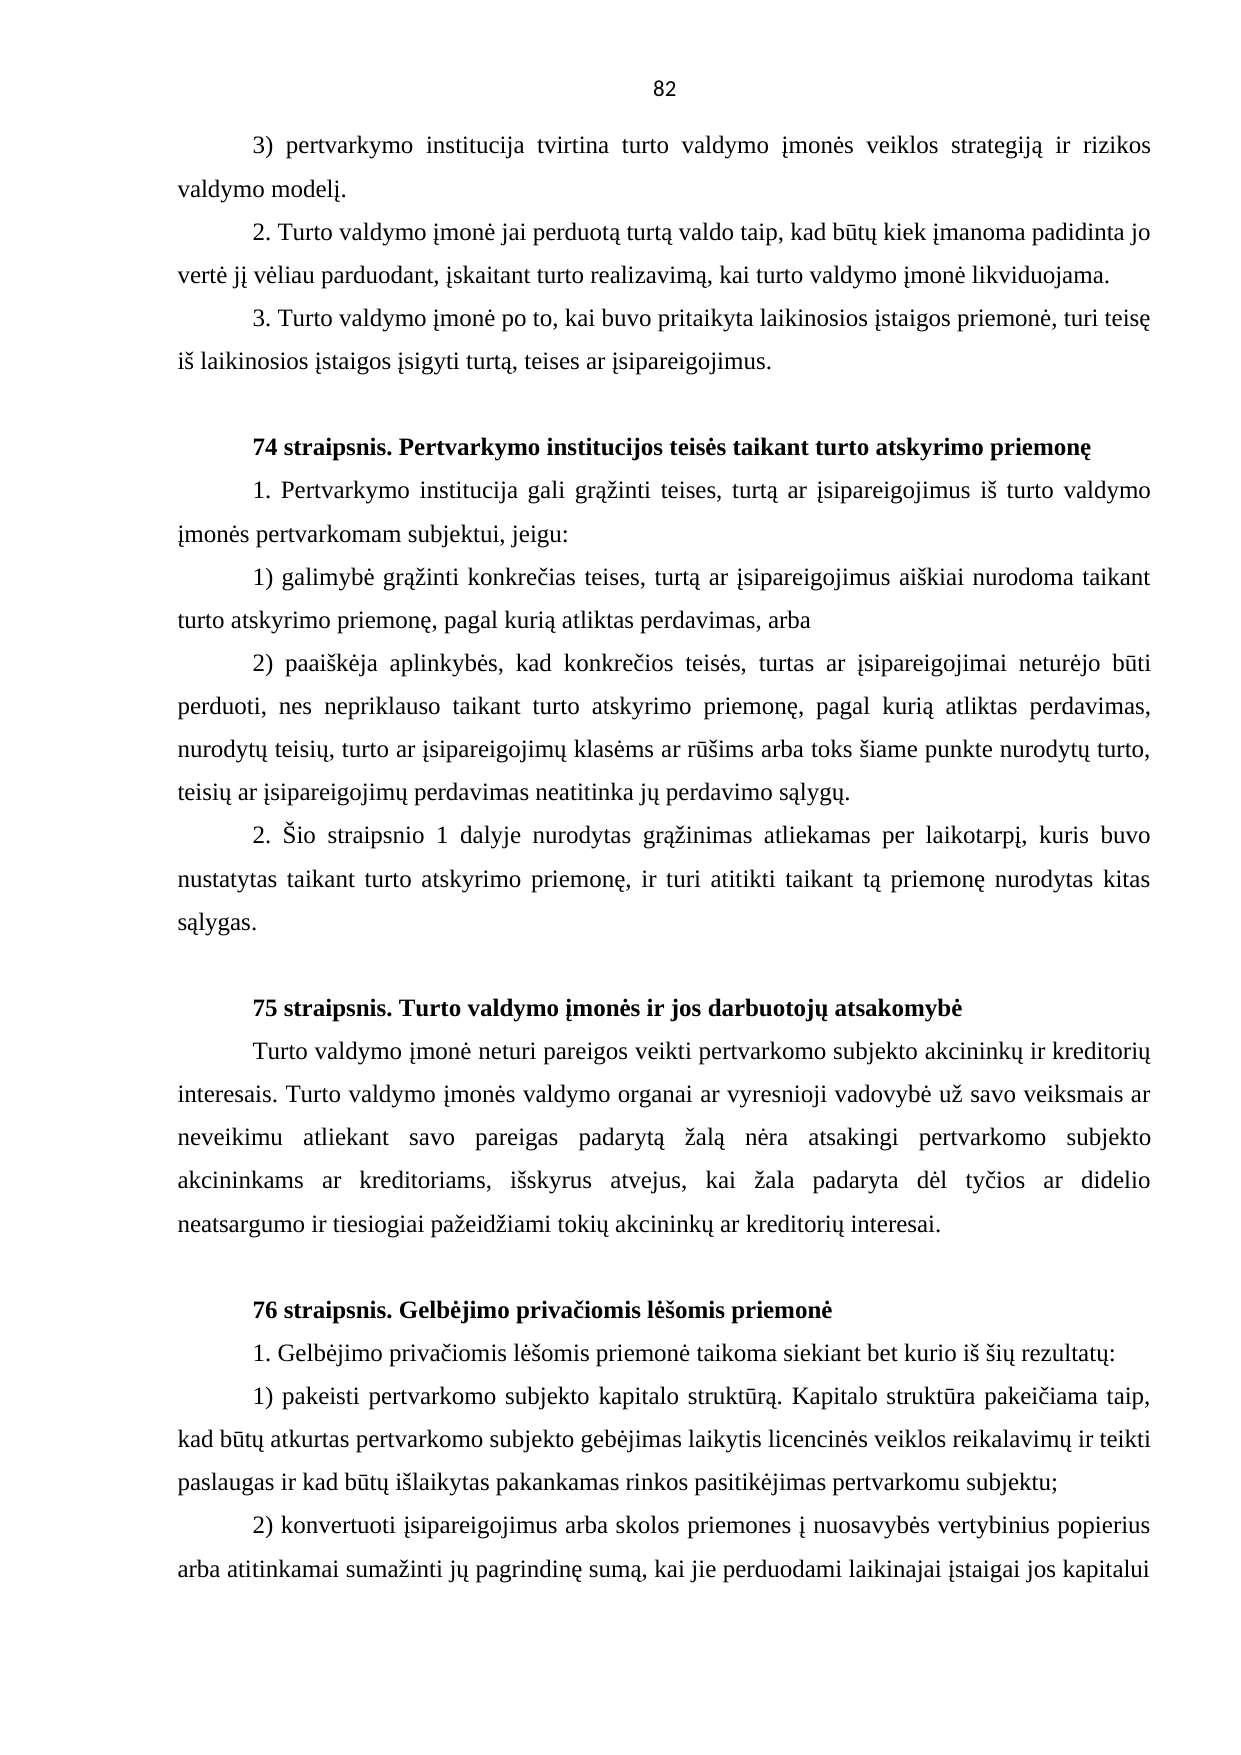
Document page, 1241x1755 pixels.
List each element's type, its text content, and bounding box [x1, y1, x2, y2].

text 3) pertvarkymo institucija tvirtina turto valdymo įmonės veiklos strategiją ir rizikos valdymo modelį. [177, 131, 1152, 202]
text 75 straipsnis. Turto valdymo įmonės ir jos darbuotojų atsakomybė [177, 993, 1152, 1022]
text 2) paaiškėja aplinkybės, kad konkrečios teisės, turtas ar įsipareigojimai neturėjo būti perduoti, nes nepriklauso taikant turto atskyrimo priemonę, pagal kurią atliktas perdavimas, nurodytų teisių, turto ar įsipareigojimų klasėms ar rūšims arba toks šiame punkte nurodytų turto, teisių ar įsipareigojimų perdavimas neatitinka jų perdavimo sąlygų. [177, 648, 1152, 806]
text 1) pakeisti pertvarkomo subjekto kapitalo struktūrą. Kapitalo struktūra pakeičiama taip, kad būtų atkurtas pertvarkomo subjekto gebėjimas laikytis licencinės veiklos reikalavimų ir teikti paslaugas ir kad būtų išlaikytas pakankamas rinkos pasitikėjimas pertvarkomu subjektu; [177, 1381, 1152, 1496]
text 1. Pertvarkymo institucija gali grąžinti teises, turtą ar įsipareigojimus iš turto valdymo įmonės pertvarkomam subjektui, jeigu: [177, 476, 1152, 547]
text 74 straipsnis. Pertvarkymo institucijos teisės taikant turto atskyrimo priemonę [177, 432, 1152, 461]
text 76 straipsnis. Gelbėjimo privačiomis lėšomis priemonė [177, 1295, 1152, 1324]
text 1) galimybė grąžinti konkrečias teises, turtą ar įsipareigojimus aiškiai nurodoma taikant turto atskyrimo priemonę, pagal kurią atliktas perdavimas, arba [177, 562, 1152, 634]
text 3. Turto valdymo įmonė po to, kai buvo pritaikyta laikinosios įstaigos priemonė, turi teisę iš laikinosios įstaigos įsigyti turtą, teises ar įsipareigojimus. [177, 303, 1152, 375]
text 2. Turto valdymo įmonė jai perduotą turtą valdo taip, kad būtų kiek įmanoma padidinta jo vertė jį vėliau parduodant, įskaitant turto realizavimą, kai turto valdymo įmonė likviduojama. [177, 217, 1152, 289]
text 1. Gelbėjimo privačiomis lėšomis priemonė taikoma siekiant bet kurio iš šių rezultatų: [177, 1338, 1152, 1367]
text Turto valdymo įmonė neturi pareigos veikti pertvarkomo subjekto akcininkų ir kreditorių interesais. Turto valdymo įmonės valdymo organai ar vyresnioji vadovybė už savo veiksmais ar neveikimu atliekant savo pareigas padarytą žalą nėra atsakingi pertvarkomo subjekto akcininkams ar kreditoriams, išskyrus atvejus, kai žala padaryta dėl tyčios ar didelio neatsargumo ir tiesiogiai pažeidžiami tokių akcininkų ar kreditorių interesai. [177, 1036, 1152, 1237]
text 2) konvertuoti įsipareigojimus arba skolos priemones į nuosavybės vertybinius popierius arba atitinkamai sumažinti jų pagrindinę sumą, kai jie perduodami laikinajai įstaigai jos kapitalui [177, 1511, 1152, 1582]
text 2. Šio straipsnio 1 dalyje nurodytas grąžinimas atliekamas per laikotarpį, kuris buvo nustatytas taikant turto atskyrimo priemonę, ir turi atitikti taikant tą priemonę nurodytas kitas sąlygas. [177, 821, 1152, 936]
